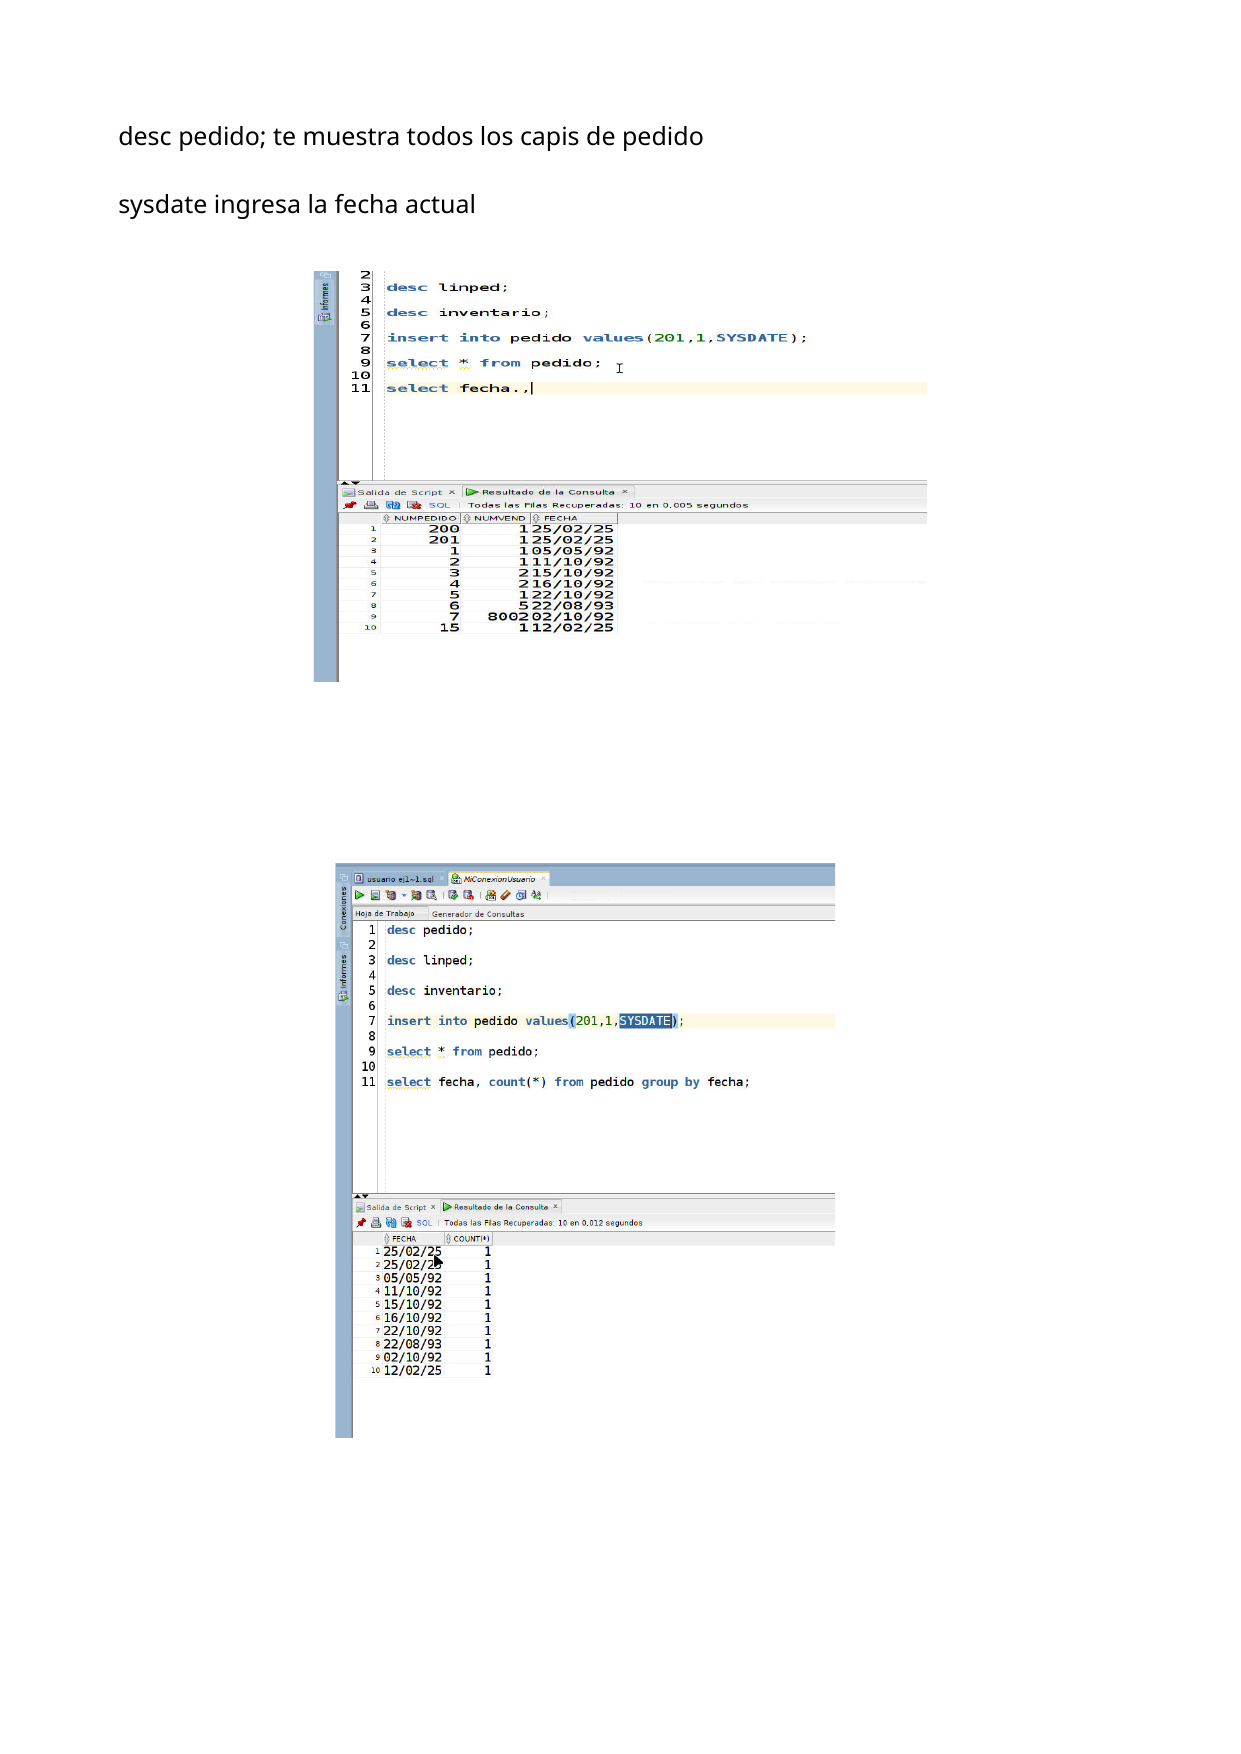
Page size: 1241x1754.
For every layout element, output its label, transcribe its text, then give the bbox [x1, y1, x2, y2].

text desc pedido; te muestra todos los capis de pedido [118, 118, 1122, 152]
picture [313, 271, 927, 682]
picture [335, 863, 836, 1438]
text sysdate ingresa la fecha actual [118, 186, 1122, 220]
